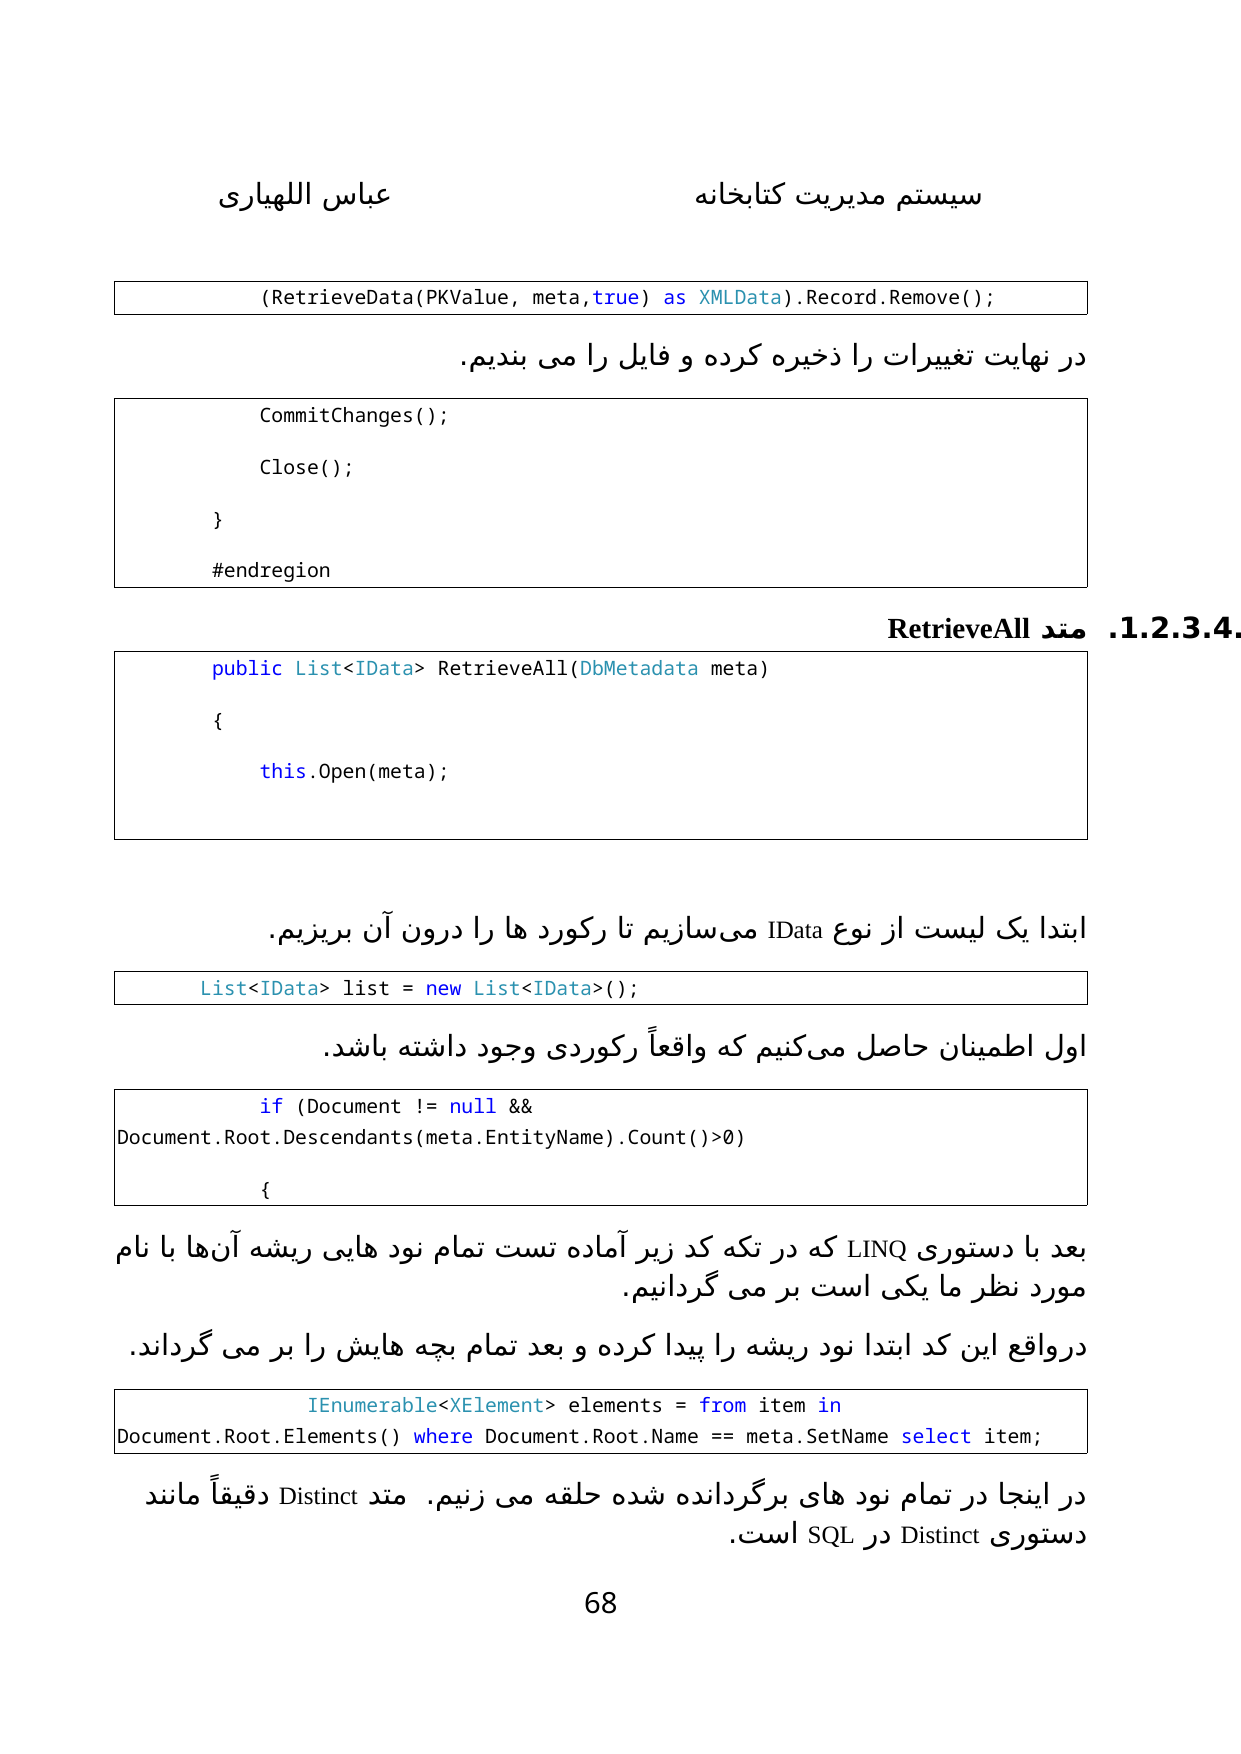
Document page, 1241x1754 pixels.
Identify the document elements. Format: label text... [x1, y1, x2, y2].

text در اینجا در تمام نود های برگردانده شده حلقه می زنیم. متد Distinct دقیقاً مانند دستوری Distinct در SQL است. [114, 1477, 1087, 1550]
text List<IData> list = new List<IData>(); [115, 972, 1087, 1004]
text در نهایت تغییرات را ذخیره کرده و فایل را می بندیم. [114, 338, 1087, 372]
text Close(); [115, 450, 1087, 480]
text (RetrieveData(PKValue, meta,true) as XMLData).Record.Remove(); [115, 282, 1087, 314]
text this.Open(meta); [115, 754, 1087, 784]
text } [115, 502, 1087, 532]
text if (Document != null && Document.Root.Descendants(meta.EntityName).Count()>0) [115, 1090, 1087, 1150]
text اول اطمینان حاصل می‌کنیم که واقعاً رکوردی وجود داشته باشد. [114, 1029, 1087, 1063]
text ابتدا یک لیست از نوع IData می‌سازیم تا رکورد ها را درون آن بریزیم. [114, 912, 1087, 946]
text { [115, 1172, 1087, 1205]
text در‌واقع این کد ابتدا نود ریشه را پیدا کرده و بعد تمام بچه هایش را بر می گرداند. [114, 1329, 1087, 1363]
text IEnumerable<XElement> elements = from item in Document.Root.Elements() where Document.Root.Name == meta.SetName select item; [115, 1390, 1087, 1453]
text بعد با دستوری LINQ که در تکه کد زیر آماده تست تمام نود هایی ریشه آن‌ها با نام مورد نظر ما یکی است بر می گردانیم. [114, 1230, 1087, 1303]
text public List<IData> RetrieveAll(DbMetadata meta) [115, 652, 1087, 681]
text #endregion [115, 554, 1087, 587]
text { [115, 703, 1087, 733]
subtitle متد RetrieveAll [114, 612, 1087, 646]
text CommitChanges(); [115, 399, 1087, 428]
